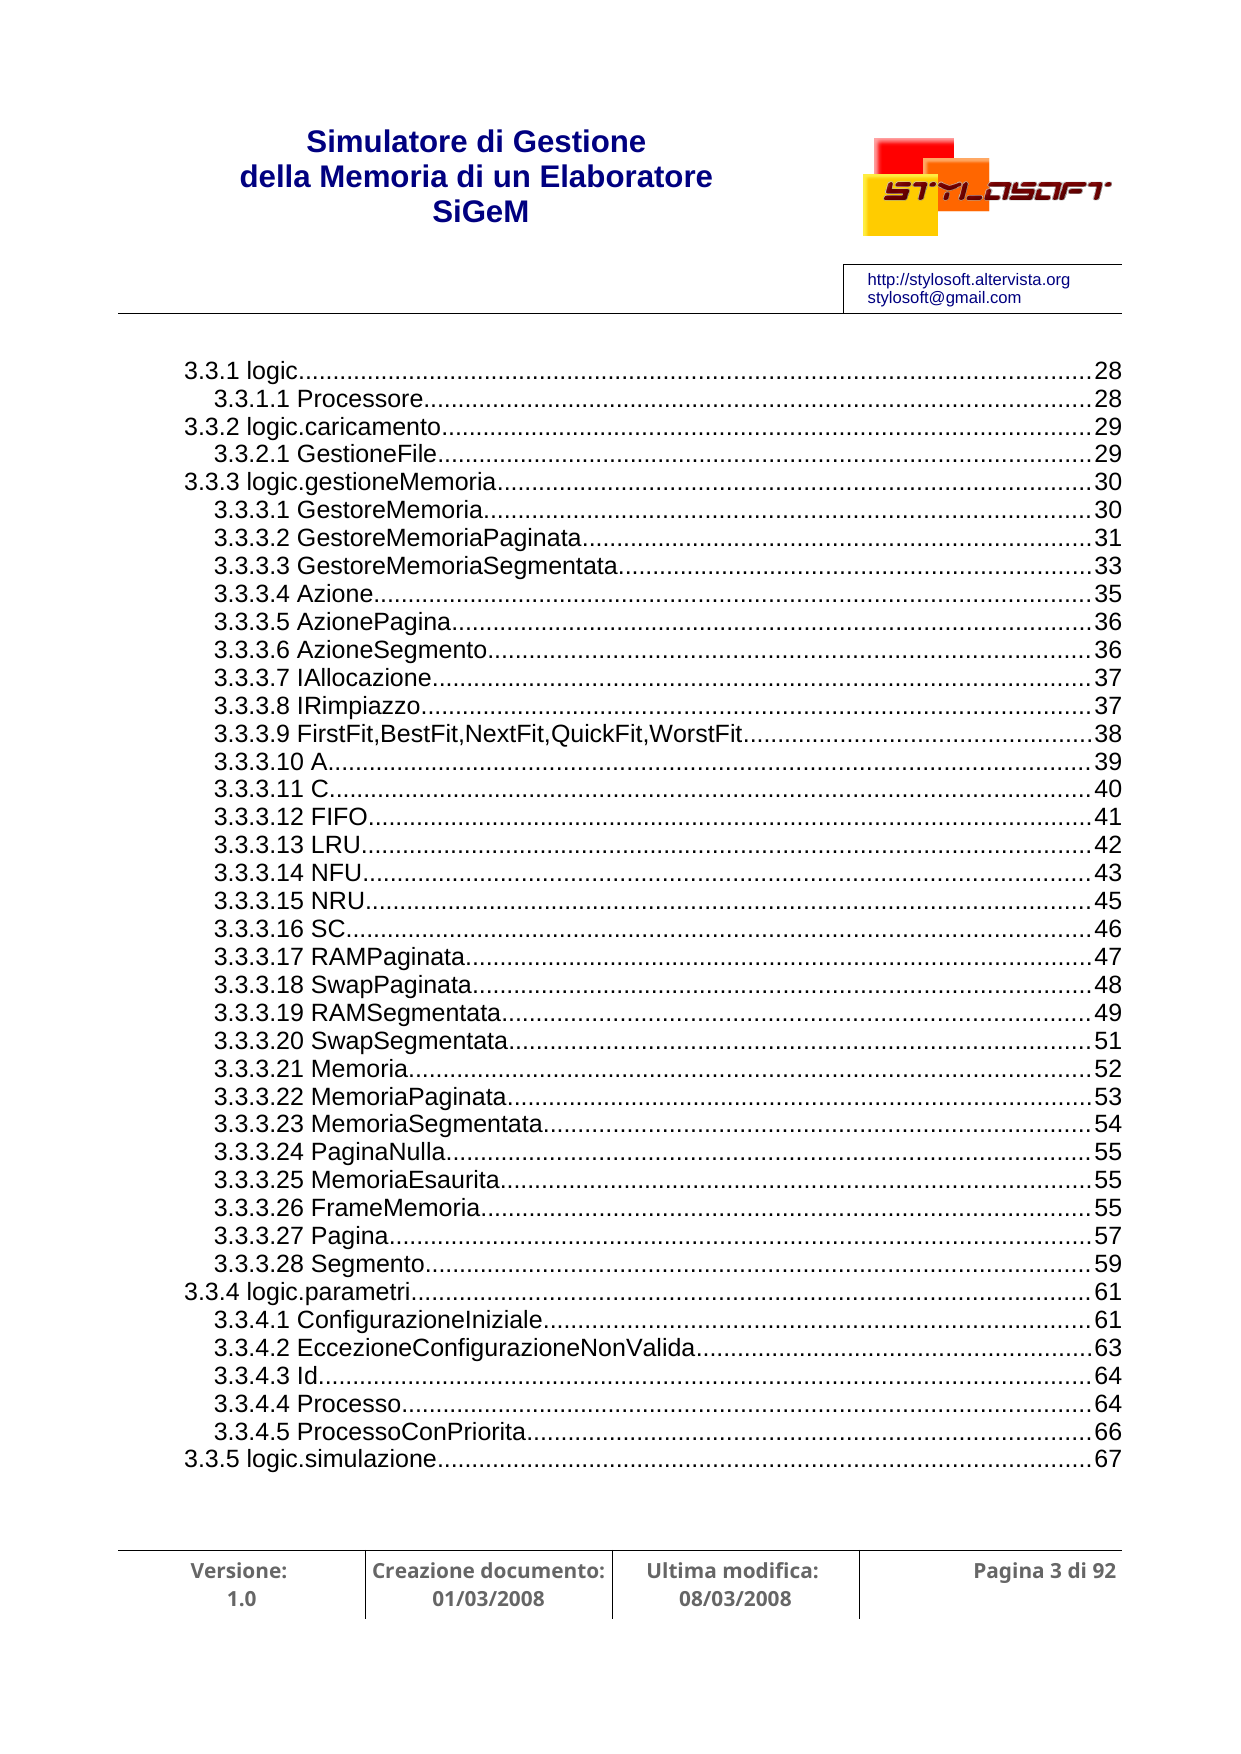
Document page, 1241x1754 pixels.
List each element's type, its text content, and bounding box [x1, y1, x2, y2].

text 3.3.4.4 Processo 64 [207, 1389, 1122, 1417]
text 3.3.3.12 FIFO 41 [207, 803, 1122, 831]
text 3.3.3.25 MemoriaEsaurita 55 [207, 1166, 1122, 1194]
text 3.3.3.16 SC 46 [207, 915, 1122, 943]
text 3.3.3.26 FrameMemoria 55 [207, 1194, 1122, 1222]
text 3.3.3.6 AzioneSegmento 36 [207, 636, 1122, 664]
text 3.3.4.3 Id 64 [207, 1362, 1122, 1389]
text 3.3.3.24 PaginaNulla 55 [207, 1138, 1122, 1166]
picture [848, 123, 1117, 247]
text 3.3.3.19 RAMSegmentata 49 [207, 999, 1122, 1027]
text 3.3.3.28 Segmento 59 [207, 1250, 1122, 1278]
text 3.3.3.5 AzionePagina 36 [207, 608, 1122, 636]
text 3.3.3.18 SwapPaginata 48 [207, 971, 1122, 999]
text 3.3.3.7 IAllocazione 37 [207, 664, 1122, 692]
text 3.3.3.2 GestoreMemoriaPaginata 31 [207, 524, 1122, 552]
text 3.3.1.1 Processore 28 [207, 384, 1122, 412]
text 3.3.5 logic.simulazione 67 [177, 1445, 1122, 1473]
text 3.3.3 logic.gestioneMemoria 30 [177, 468, 1122, 496]
text 3.3.4.5 ProcessoConPriorita 66 [207, 1417, 1122, 1445]
text 3.3.2 logic.caricamento 29 [177, 412, 1122, 440]
text 3.3.3.21 Memoria 52 [207, 1054, 1122, 1082]
text 3.3.3.27 Pagina 57 [207, 1222, 1122, 1250]
text 3.3.3.23 MemoriaSegmentata 54 [207, 1110, 1122, 1138]
text 3.3.4 logic.parametri 61 [177, 1278, 1122, 1306]
text 3.3.3.15 NRU 45 [207, 887, 1122, 915]
text 3.3.3.3 GestoreMemoriaSegmentata 33 [207, 552, 1122, 580]
text 3.3.3.22 MemoriaPaginata 53 [207, 1082, 1122, 1110]
text 3.3.3.9 FirstFit,BestFit,NextFit,QuickFit,WorstFit 38 [207, 719, 1122, 747]
text 3.3.4.2 EccezioneConfigurazioneNonValida 63 [207, 1334, 1122, 1362]
text 3.3.2.1 GestioneFile 29 [207, 440, 1122, 468]
text 3.3.3.10 A 39 [207, 747, 1122, 775]
text 3.3.1 logic 28 [177, 357, 1122, 384]
text 3.3.3.13 LRU 42 [207, 831, 1122, 859]
text 3.3.3.17 RAMPaginata 47 [207, 943, 1122, 971]
text 3.3.3.20 SwapSegmentata 51 [207, 1027, 1122, 1054]
text 3.3.3.4 Azione 35 [207, 580, 1122, 608]
text 3.3.3.8 IRimpiazzo 37 [207, 692, 1122, 719]
text 3.3.3.14 NFU 43 [207, 859, 1122, 887]
text 3.3.3.1 GestoreMemoria 30 [207, 496, 1122, 524]
text 3.3.3.11 C 40 [207, 775, 1122, 803]
text 3.3.4.1 ConfigurazioneIniziale 61 [207, 1306, 1122, 1334]
